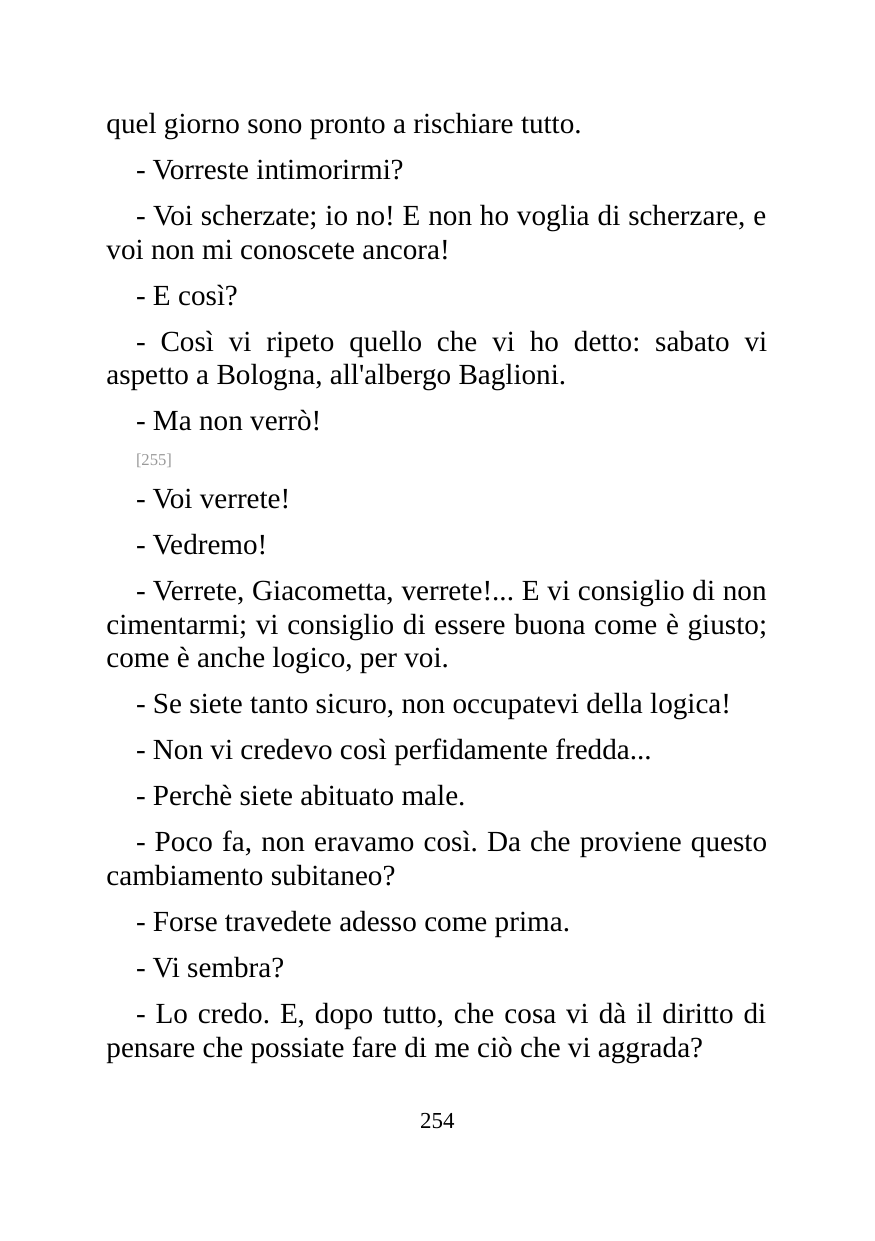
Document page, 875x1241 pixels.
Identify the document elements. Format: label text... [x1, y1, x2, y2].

text - Non vi credevo così perfidamente fredda... [106, 732, 768, 766]
text - Così vi ripeto quello che vi ho detto: sabato vi aspetto a Bologna, all'albergo Baglioni. [106, 324, 768, 391]
text - Vi sembra? [106, 950, 768, 984]
text - Voi verrete! [106, 481, 768, 515]
text - Perchè siete abituato male. [106, 778, 768, 812]
text - Vorreste intimorirmi? [106, 152, 768, 186]
text - Ma non verrò! [106, 403, 768, 437]
text [255] [106, 449, 768, 469]
text - E così? [106, 278, 768, 311]
text - Forse travedete adesso come prima. [106, 904, 768, 938]
text - Vedremo! [106, 527, 768, 561]
text quel giorno sono pronto a rischiare tutto. [106, 106, 768, 140]
text - Se siete tanto sicuro, non occupatevi della logica! [106, 686, 768, 720]
text - Lo credo. E, dopo tutto, che cosa vi dà il diritto di pensare che possiate fare di me ciò che vi aggrada? [106, 996, 768, 1063]
text - Verrete, Giacometta, verrete!... E vi consiglio di non cimentarmi; vi consiglio di essere buona come è giusto; come è anche logico, per voi. [106, 573, 768, 674]
text - Voi scherzate; io no! E non ho voglia di scherzare, e voi non mi conoscete ancora! [106, 198, 768, 265]
text - Poco fa, non eravamo così. Da che proviene questo cambiamento subitaneo? [106, 824, 768, 892]
